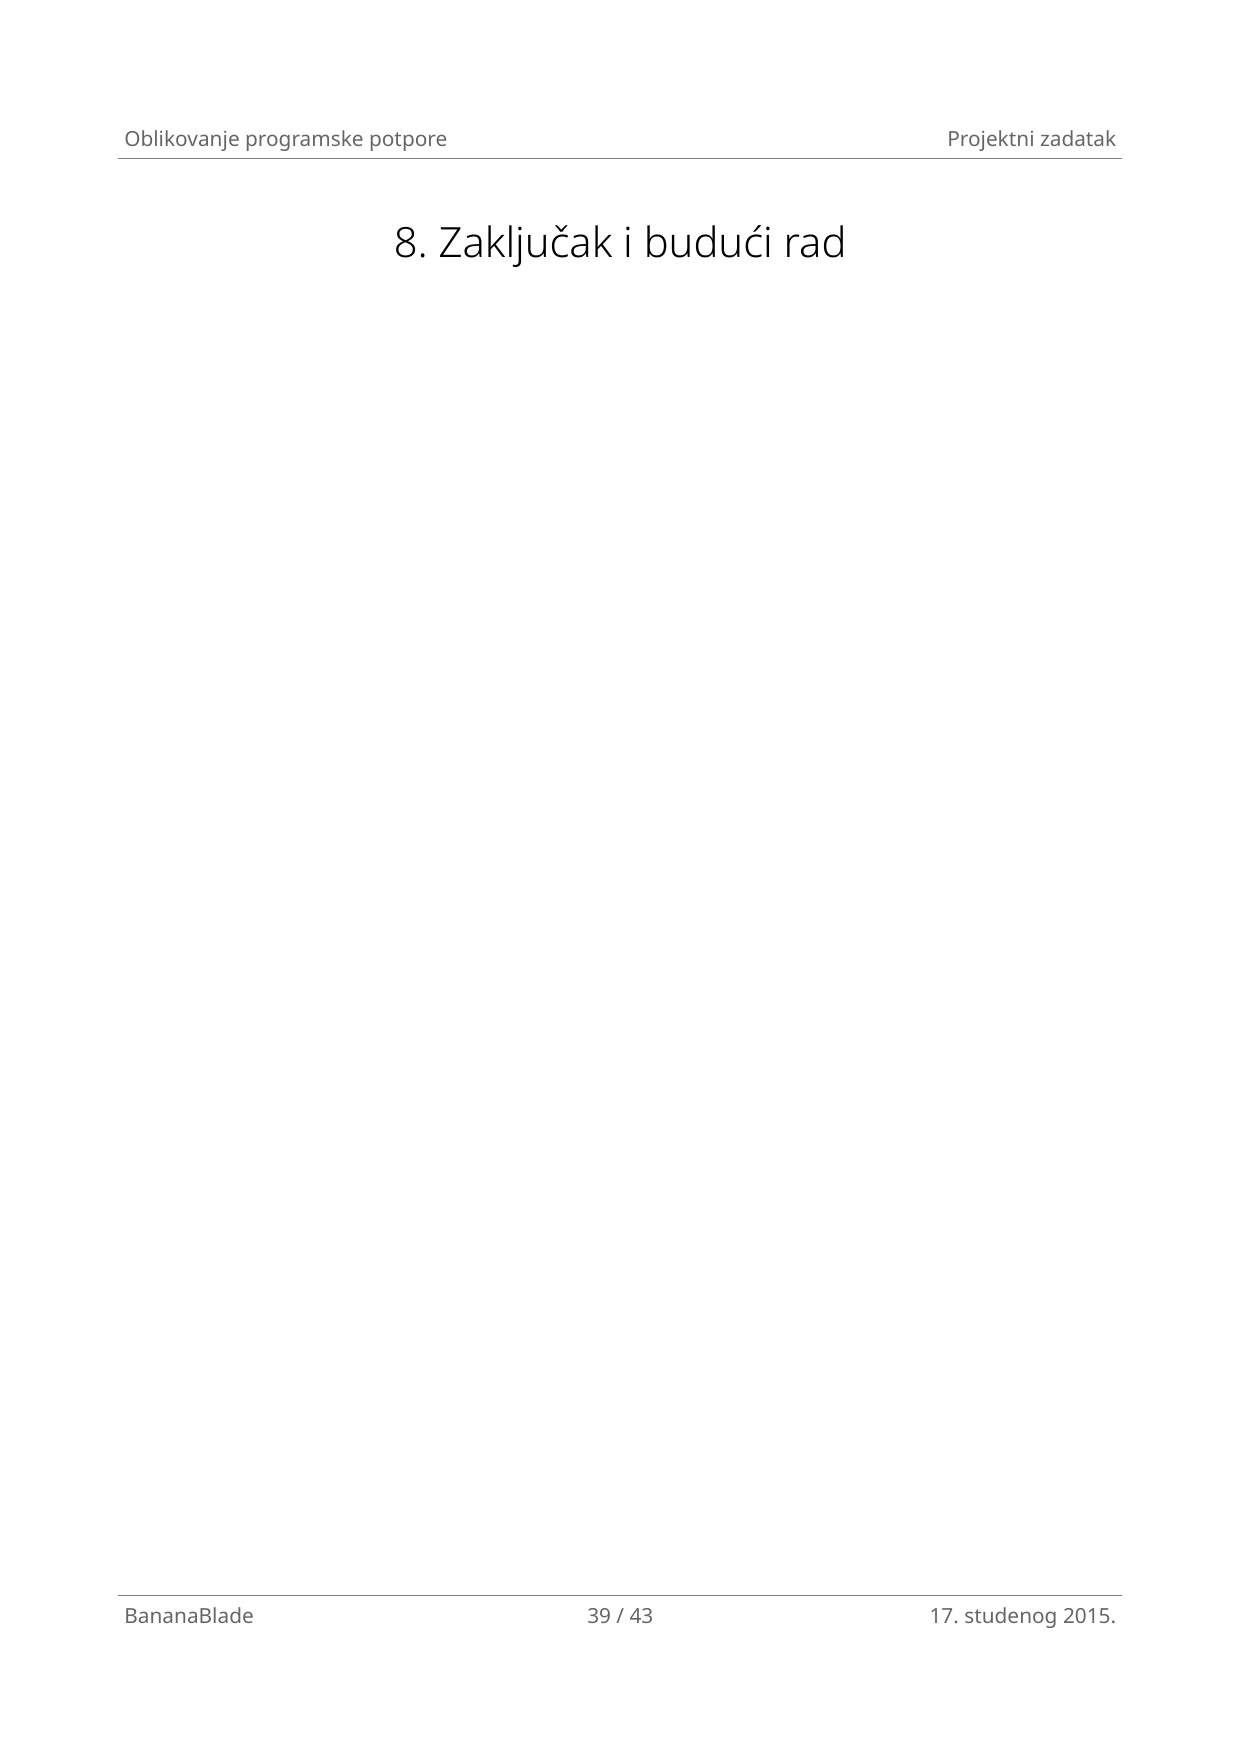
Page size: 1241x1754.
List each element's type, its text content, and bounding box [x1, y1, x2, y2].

subtitle 8. Zaključak i budući rad [118, 213, 1122, 270]
